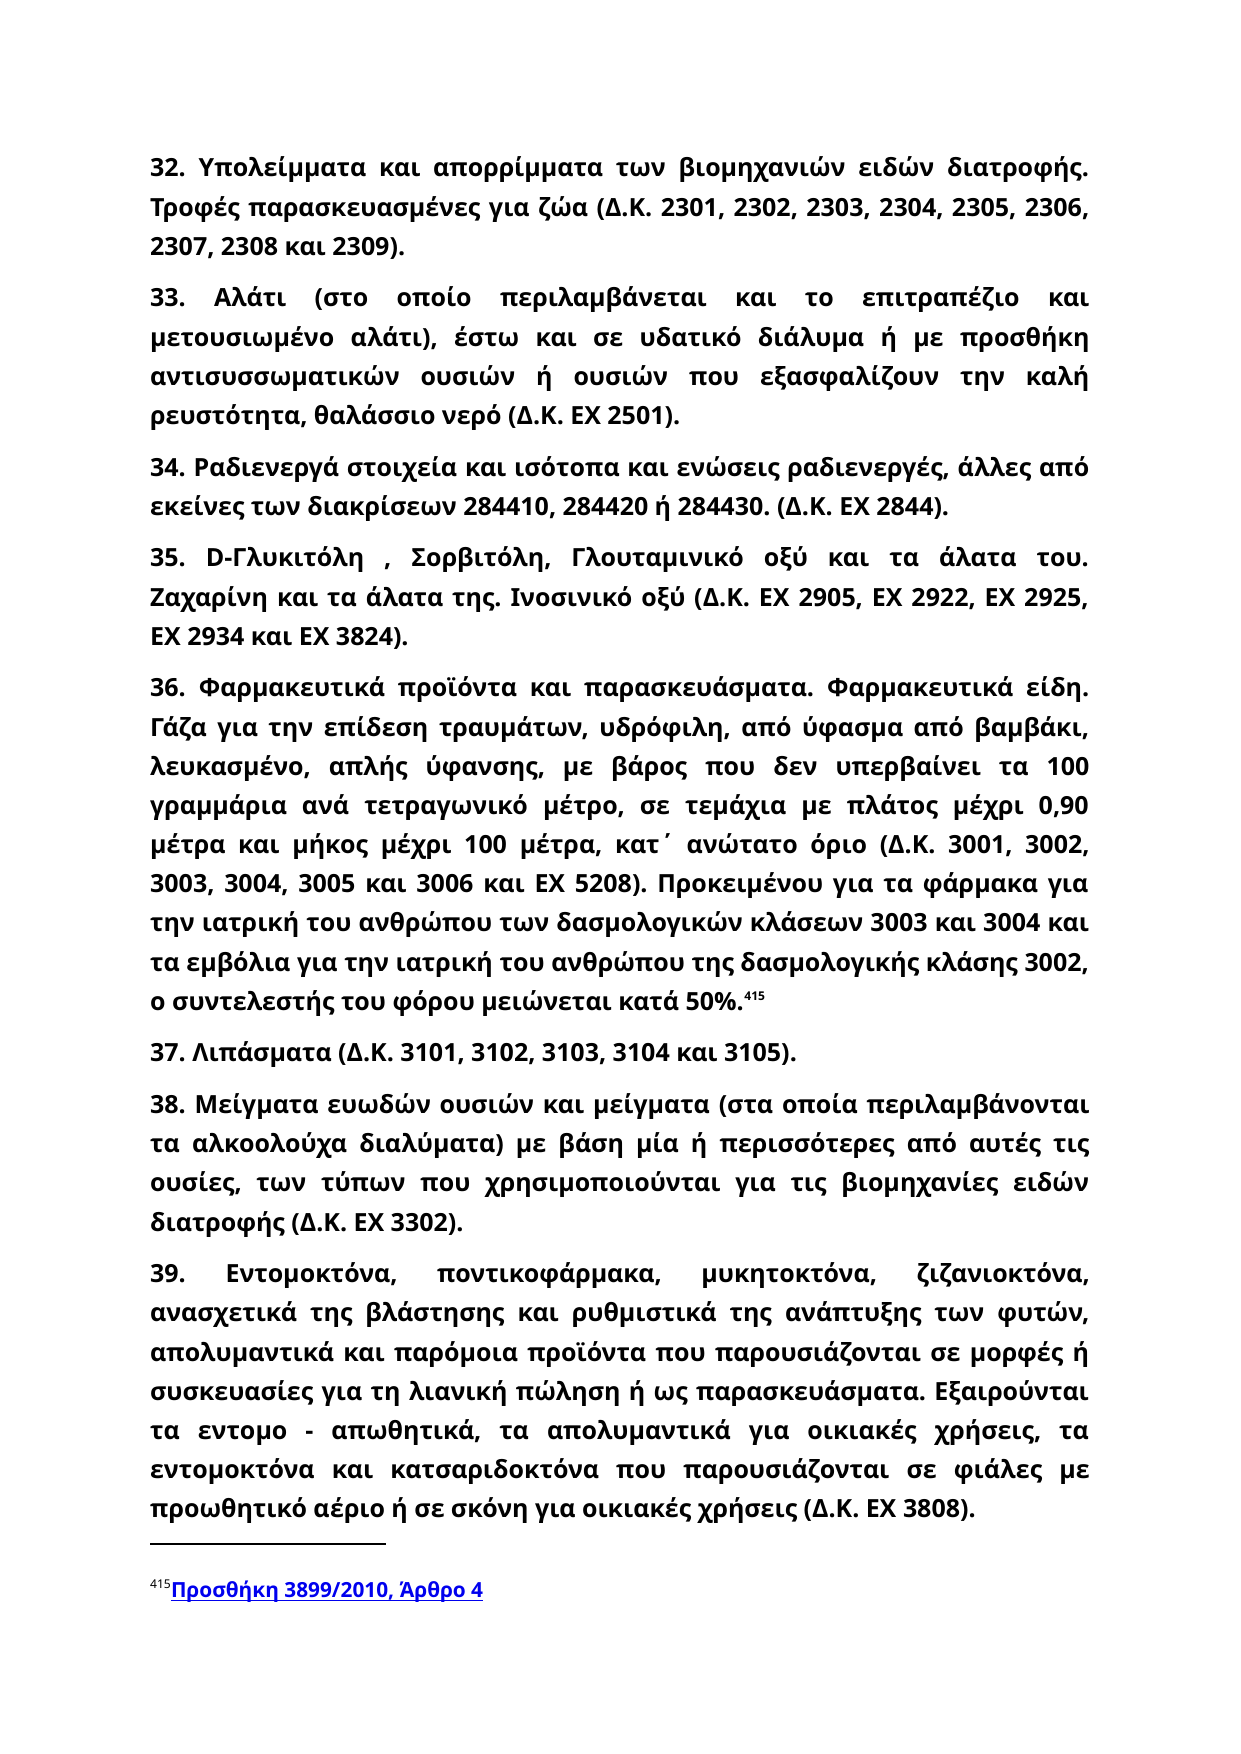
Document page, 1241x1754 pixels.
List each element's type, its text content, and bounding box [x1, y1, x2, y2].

text 33. Αλάτι (στο οποίο περιλαμβάνεται και το επιτραπέζιο και μετουσιωμένο αλάτι), έστω και σε υδατικό διάλυμα ή με προσθήκη αντισυσσωματικών ουσιών ή ουσιών που εξασφαλίζουν την καλή ρευστότητα, θαλάσσιο νερό (Δ.Κ. ΕΧ 2501). [150, 280, 1090, 432]
text 37. Λιπάσματα (Δ.Κ. 3101, 3102, 3103, 3104 και 3105). [150, 1035, 1090, 1069]
text Προσθήκη 3899/2010, Άρθρο 4 [150, 1576, 1090, 1604]
text 32. Υπολείμματα και απορρίμματα των βιομηχανιών ειδών διατροφής. Τροφές παρασκευασμένες για ζώα (Δ.Κ. 2301, 2302, 2303, 2304, 2305, 2306, 2307, 2308 και 2309). [150, 150, 1090, 262]
text 38. Μείγματα ευωδών ουσιών και μείγματα (στα οποία περιλαμβάνονται τα αλκοολούχα διαλύματα) με βάση μία ή περισσότερες από αυτές τις ουσίες, των τύπων που χρησιμοποιούνται για τις βιομηχανίες ειδών διατροφής (Δ.Κ. ΕΧ 3302). [150, 1087, 1090, 1238]
text 36. Φαρμακευτικά προϊόντα και παρασκευάσματα. Φαρμακευτικά είδη. Γάζα για την επίδεση τραυμάτων, υδρόφιλη, από ύφασμα από βαμβάκι, λευκασμένο, απλής ύφανσης, με βάρος που δεν υπερβαίνει τα 100 γραμμάρια ανά τετραγωνικό μέτρο, σε τεμάχια με πλάτος μέχρι 0,90 μέτρα και μήκος μέχρι 100 μέτρα, κατ΄ ανώτατο όριο (Δ.Κ. 3001, 3002, 3003, 3004, 3005 και 3006 και ΕΧ 5208). Προκειμένου για τα φάρμακα για την ιατρική του ανθρώπου των δασμολογικών κλάσεων 3003 και 3004 και τα εμβόλια για την ιατρική του ανθρώπου της δασμολογικής κλάσης 3002, ο συντελεστής του φόρου μειώνεται κατά 50%. [150, 670, 1090, 1017]
text 35. D-Γλυκιτόλη , Σορβιτόλη, Γλουταμινικό οξύ και τα άλατα του. Ζαχαρίνη και τα άλατα της. Ινοσινικό οξύ (Δ.Κ. ΕΧ 2905, ΕΧ 2922, ΕΧ 2925, ΕΧ 2934 και ΕΧ 3824). [150, 540, 1090, 652]
text 34. Ραδιενεργά στοιχεία και ισότοπα και ενώσεις ραδιενεργές, άλλες από εκείνες των διακρίσεων 284410, 284420 ή 284430. (Δ.Κ. ΕΧ 2844). [150, 449, 1090, 522]
text 39. Εντομοκτόνα, ποντικοφάρμακα, μυκητοκτόνα, ζιζανιοκτόνα, ανασχετικά της βλάστησης και ρυθμιστικά της ανάπτυξης των φυτών, απολυμαντικά και παρόμοια προϊόντα που παρουσιάζονται σε μορφές ή συσκευασίες για τη λιανική πώληση ή ως παρασκευάσματα. Εξαιρούνται τα εντομο - απωθητικά, τα απολυμαντικά για οικιακές χρήσεις, τα εντομοκτόνα και κατσαριδοκτόνα που παρουσιάζονται σε φιάλες με προωθητικό αέριο ή σε σκόνη για οικιακές χρήσεις (Δ.Κ. ΕΧ 3808). [150, 1256, 1090, 1525]
